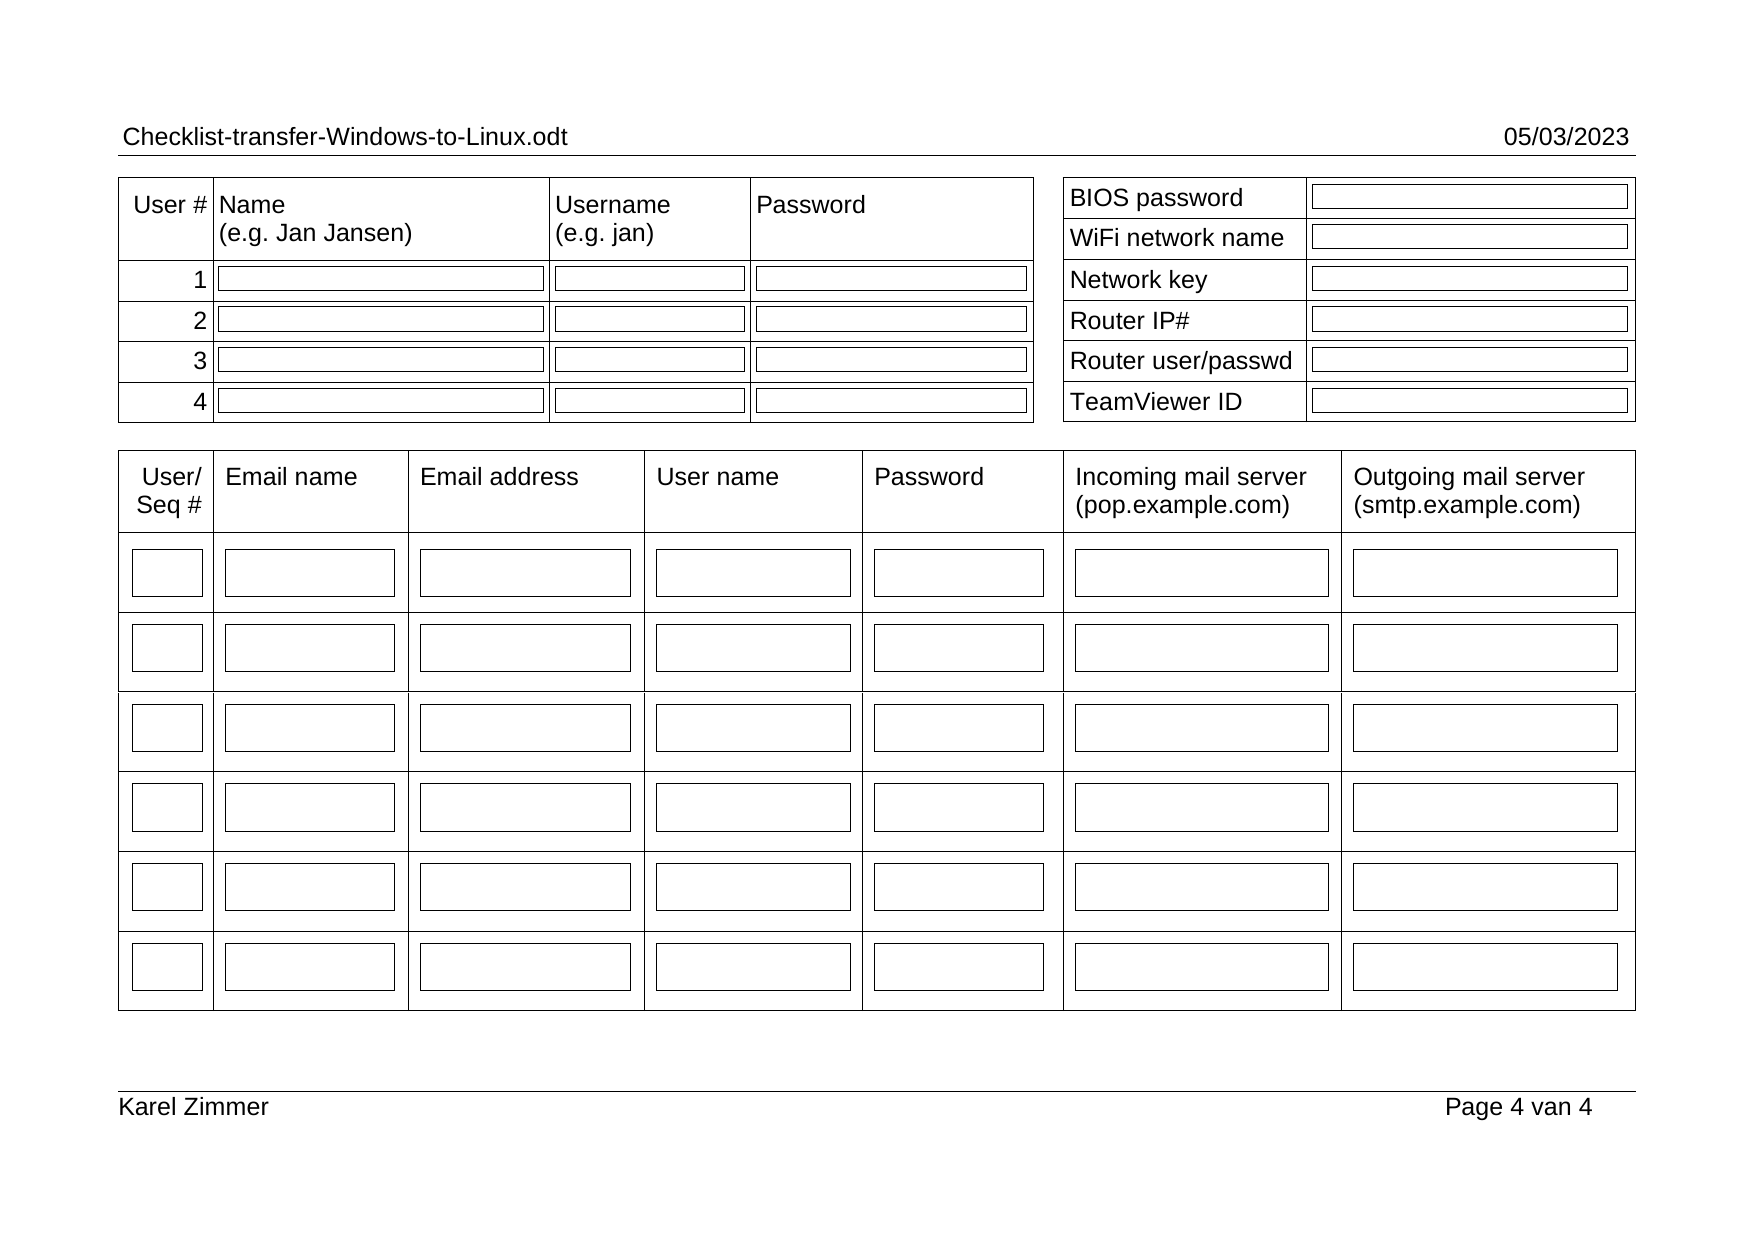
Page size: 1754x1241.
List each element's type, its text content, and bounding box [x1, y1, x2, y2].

table_cell [751, 261, 1033, 301]
table_cell [1342, 533, 1635, 612]
table_cell [119, 533, 213, 612]
table_header BIOS password [1064, 178, 1306, 218]
table_cell [645, 852, 862, 931]
table_cell [550, 342, 750, 382]
table_cell [1307, 301, 1635, 340]
table_cell [863, 772, 1063, 851]
table_cell [119, 613, 213, 691]
table_cell [409, 613, 644, 691]
table_cell [863, 852, 1063, 931]
table_cell [214, 383, 549, 422]
table_cell [1342, 693, 1635, 771]
table_cell [214, 852, 408, 931]
table_cell [1064, 852, 1341, 931]
table_cell [214, 342, 549, 382]
table_cell [1342, 852, 1635, 931]
table_cell Router IP# [1064, 301, 1306, 340]
table_cell [550, 261, 750, 301]
table_cell [119, 852, 213, 931]
table_cell [863, 932, 1063, 1010]
table_cell [214, 693, 408, 771]
table_cell [409, 533, 644, 612]
table_header Outgoing mail server (smtp.example.com) [1342, 451, 1635, 532]
table_cell [1307, 382, 1635, 421]
table_cell [645, 613, 862, 691]
table_cell [550, 383, 750, 422]
table_cell [1064, 693, 1341, 771]
table_cell [645, 772, 862, 851]
table_cell Network key [1064, 260, 1306, 300]
table_cell [409, 852, 644, 931]
table_cell [1034, 301, 1063, 341]
table_header Password [863, 451, 1063, 532]
table_cell [751, 342, 1033, 382]
table_cell [751, 302, 1033, 341]
table_cell [863, 613, 1063, 691]
table_cell Router user/passwd [1064, 341, 1306, 381]
table_cell [214, 261, 549, 301]
table_cell [1034, 260, 1063, 301]
table_cell [1064, 932, 1341, 1010]
table_header Email name [214, 451, 408, 532]
table_cell [1307, 219, 1635, 259]
table_cell [645, 693, 862, 771]
table_cell [1034, 382, 1063, 422]
table_cell 2 [119, 302, 213, 341]
table_cell 1 [119, 261, 213, 301]
table_cell 4 [119, 383, 213, 422]
table_header Email address [409, 451, 644, 532]
table_header [1307, 178, 1635, 218]
table_header Name (e.g. Jan Jansen) [214, 178, 549, 260]
table_cell [1307, 260, 1635, 300]
table_cell [119, 932, 213, 1010]
table_header User/Seq # [119, 451, 213, 532]
table_cell [1034, 341, 1063, 382]
table_header Username (e.g. jan) [550, 178, 750, 260]
table_cell [1064, 613, 1341, 691]
table_cell [863, 533, 1063, 612]
table_cell [1342, 932, 1635, 1010]
table_cell [645, 932, 862, 1010]
table_header Incoming mail server (pop.example.com) [1064, 451, 1341, 532]
table_cell [1064, 533, 1341, 612]
table_cell [119, 693, 213, 771]
table_cell [1342, 772, 1635, 851]
table_cell WiFi network name [1064, 219, 1306, 259]
table_cell [409, 693, 644, 771]
table_cell [1342, 613, 1635, 691]
table_cell [550, 302, 750, 341]
table_cell 3 [119, 342, 213, 382]
table_cell [214, 533, 408, 612]
table_cell [409, 772, 644, 851]
table_cell [863, 693, 1063, 771]
table_cell [214, 932, 408, 1010]
table_cell [119, 772, 213, 851]
table_cell [409, 932, 644, 1010]
table_cell [214, 772, 408, 851]
table_header Password [751, 178, 1033, 260]
table_cell [1064, 772, 1341, 851]
table_cell [645, 533, 862, 612]
table_header [1034, 177, 1063, 219]
table_cell [1034, 219, 1063, 260]
table_cell [214, 613, 408, 691]
table_header User # [119, 178, 213, 260]
table_cell [214, 302, 549, 341]
table_cell [1307, 341, 1635, 381]
table_cell [751, 383, 1033, 422]
table_header User name [645, 451, 862, 532]
table_cell TeamViewer ID [1064, 382, 1306, 421]
